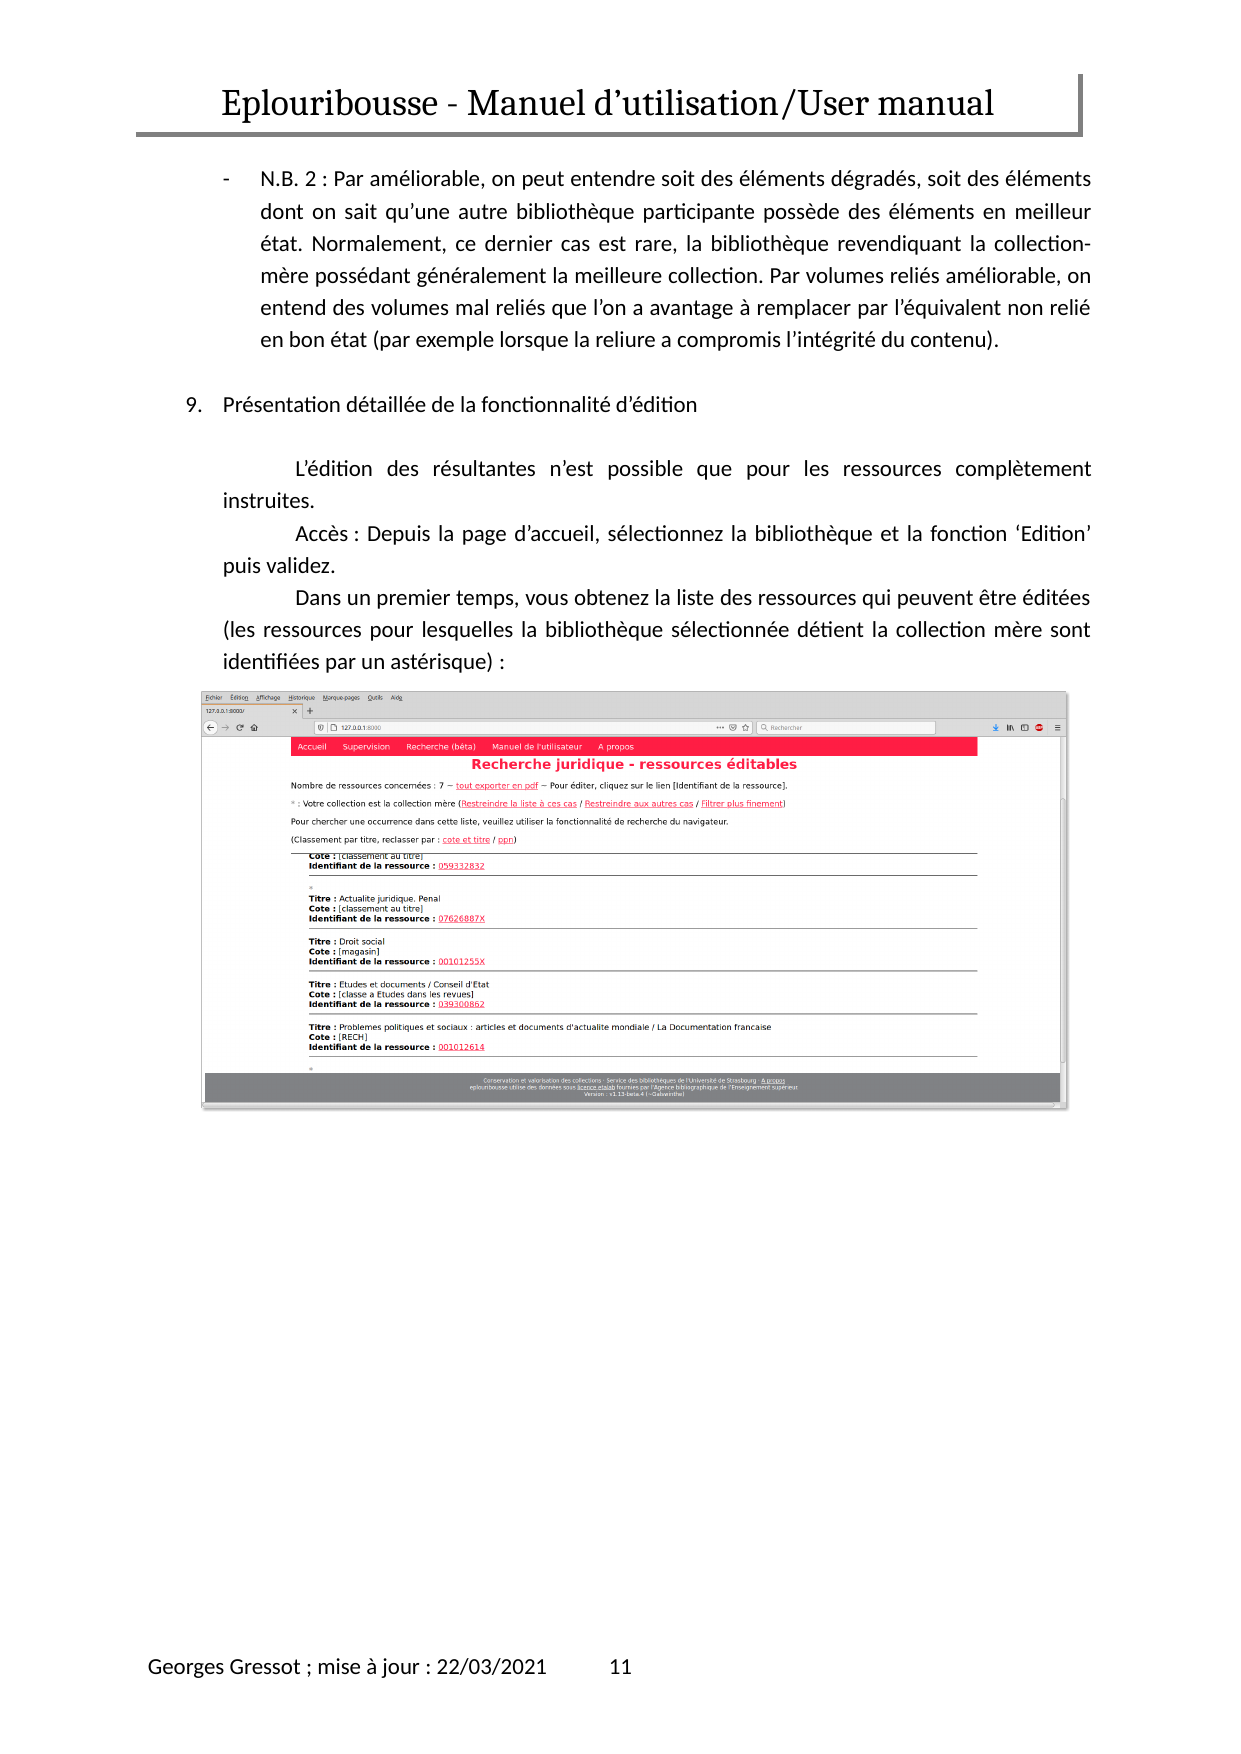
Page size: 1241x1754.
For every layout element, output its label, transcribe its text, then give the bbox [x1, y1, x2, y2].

list L’édition des résultantes n’est possible que pour les ressources complètement instruites. [223, 454, 1093, 514]
list Dans un premier temps, vous obtenez la liste des ressources qui peuvent être éditées (les ressources pour lesquelles la bibliothèque sélectionnée détient la collection mère sont identifiées par un astérisque) : [223, 583, 1093, 675]
list Accès : Depuis la page d’accueil, sélectionnez la bibliothèque et la fonction ‘Edition’ puis validez. [223, 519, 1093, 579]
picture [199, 689, 1070, 1112]
list Présentation détaillée de la fonctionnalité d’édition [185, 390, 1093, 418]
list N.B. 2 : Par améliorable, on peut entendre soit des éléments dégradés, soit des éléments dont on sait qu’une autre bibliothèque participante possède des éléments en meilleur état. Normalement, ce dernier cas est rare, la bibliothèque revendiquant la collection-mère possédant généralement la meilleure collection. Par volumes reliés améliorable, on entend des volumes mal reliés que l’on a avantage à remplacer par l’équivalent non relié en bon état (par exemple lorsque la reliure a compromis l’intégrité du contenu). [223, 164, 1093, 353]
